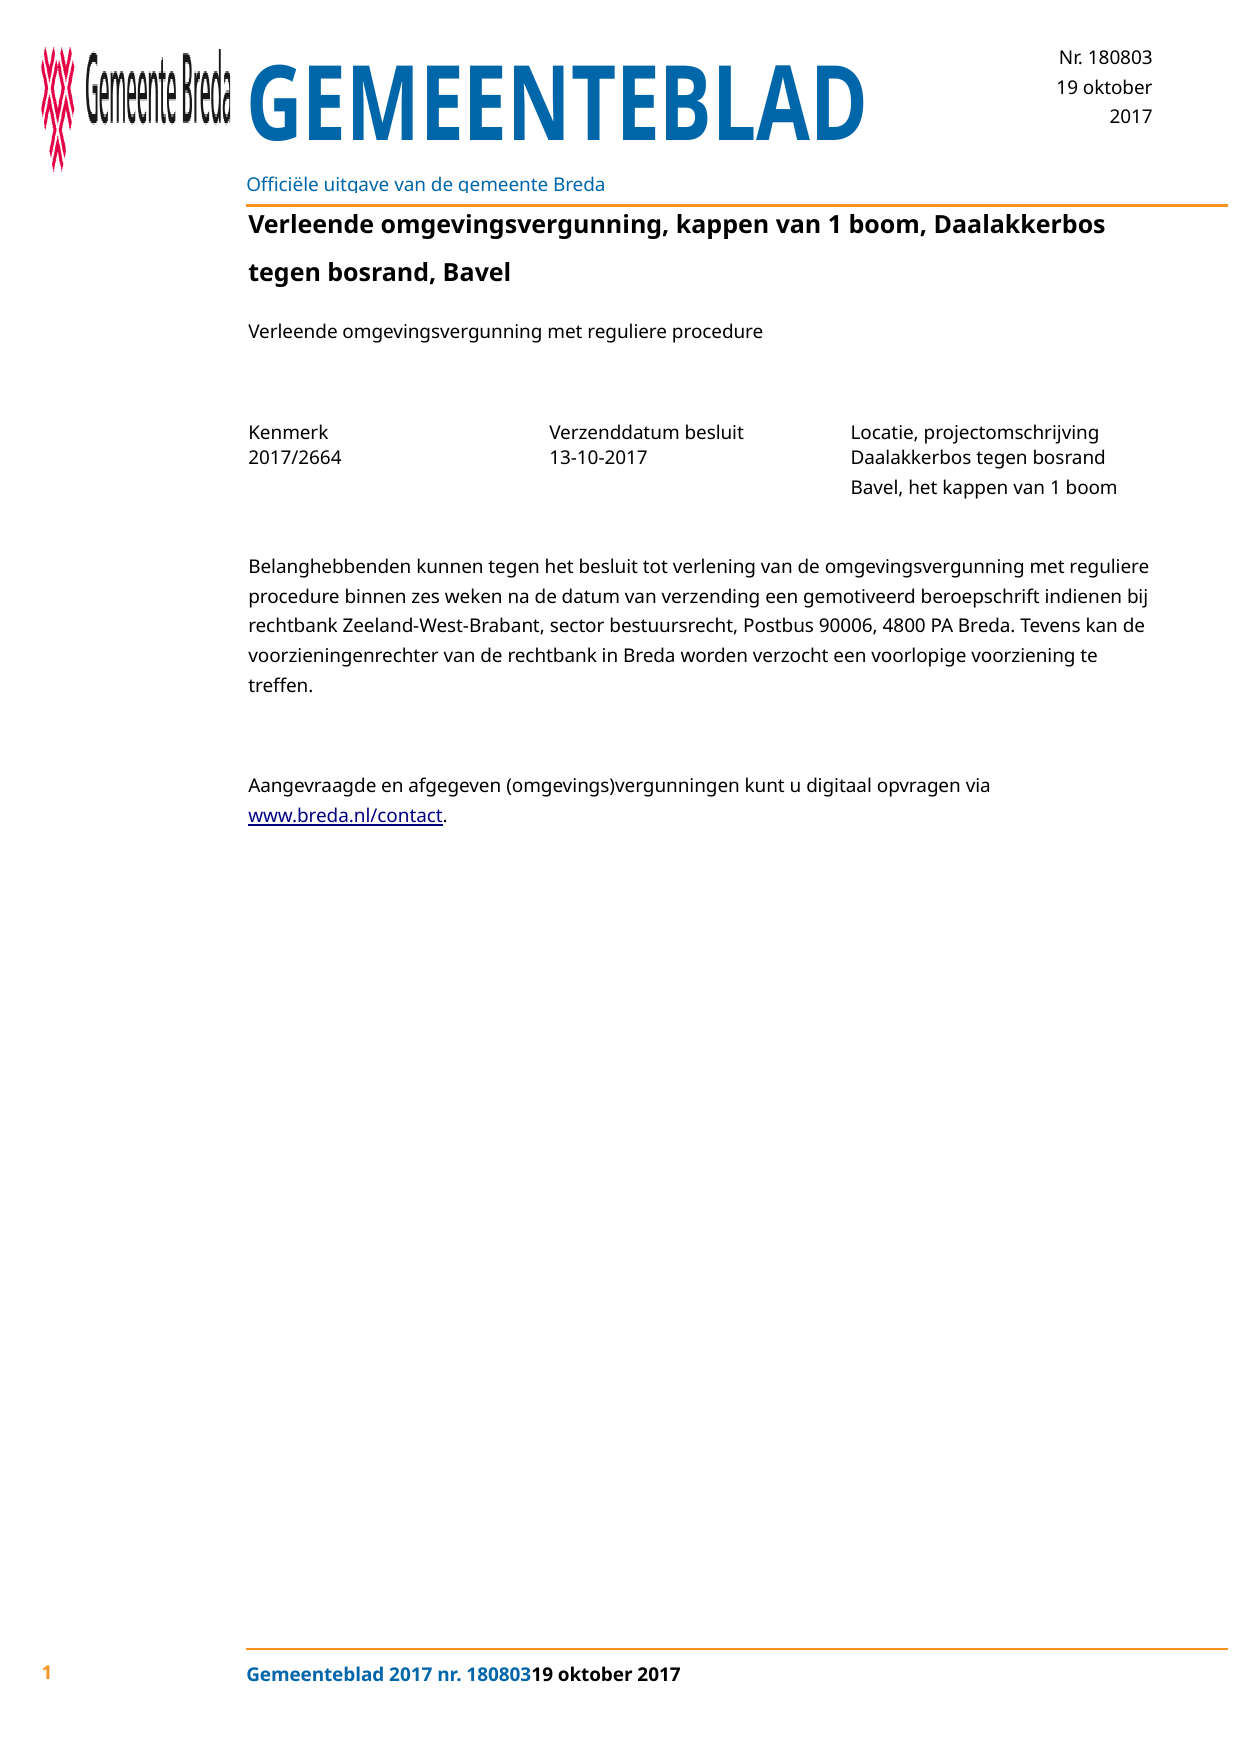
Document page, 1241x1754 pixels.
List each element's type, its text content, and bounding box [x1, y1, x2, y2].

text Verleende omgevingsvergunning met reguliere procedure [248, 318, 1152, 344]
table_header Locatie, projectomschrijving [850, 419, 1152, 444]
text Belanghebbenden kunnen tegen het besluit tot verlening van de omgevingsvergunning met reguliere procedure binnen zes weken na de datum van verzending een gemotiveerd beroepschrift indienen bij rechtbank Zeeland-West-Brabant, sector bestuursrecht, Postbus 90006, 4800 PA Breda. Tevens kan de voorzieningenrechter van de rechtbank in Breda worden verzocht een voorlopige voorziening te treffen. [248, 553, 1152, 698]
table_cell Daalakkerbos tegen bosrand Bavel, het kappen van 1 boom [850, 445, 1152, 500]
table_cell 13-10-2017 [549, 445, 850, 500]
table_header Kenmerk [248, 419, 549, 444]
picture [41, 47, 231, 172]
text Aangevraagde en afgegeven (omgevings)vergunningen kunt u digitaal opvragen via www.breda.nl/contact. [248, 773, 1152, 828]
table_cell 2017/2664 [248, 445, 549, 500]
table_header Verzenddatum besluit [549, 419, 850, 444]
text Verleende omgevingsvergunning, kappen van 1 boom, Daalakkerbos tegen bosrand, Bavel [248, 207, 1152, 288]
